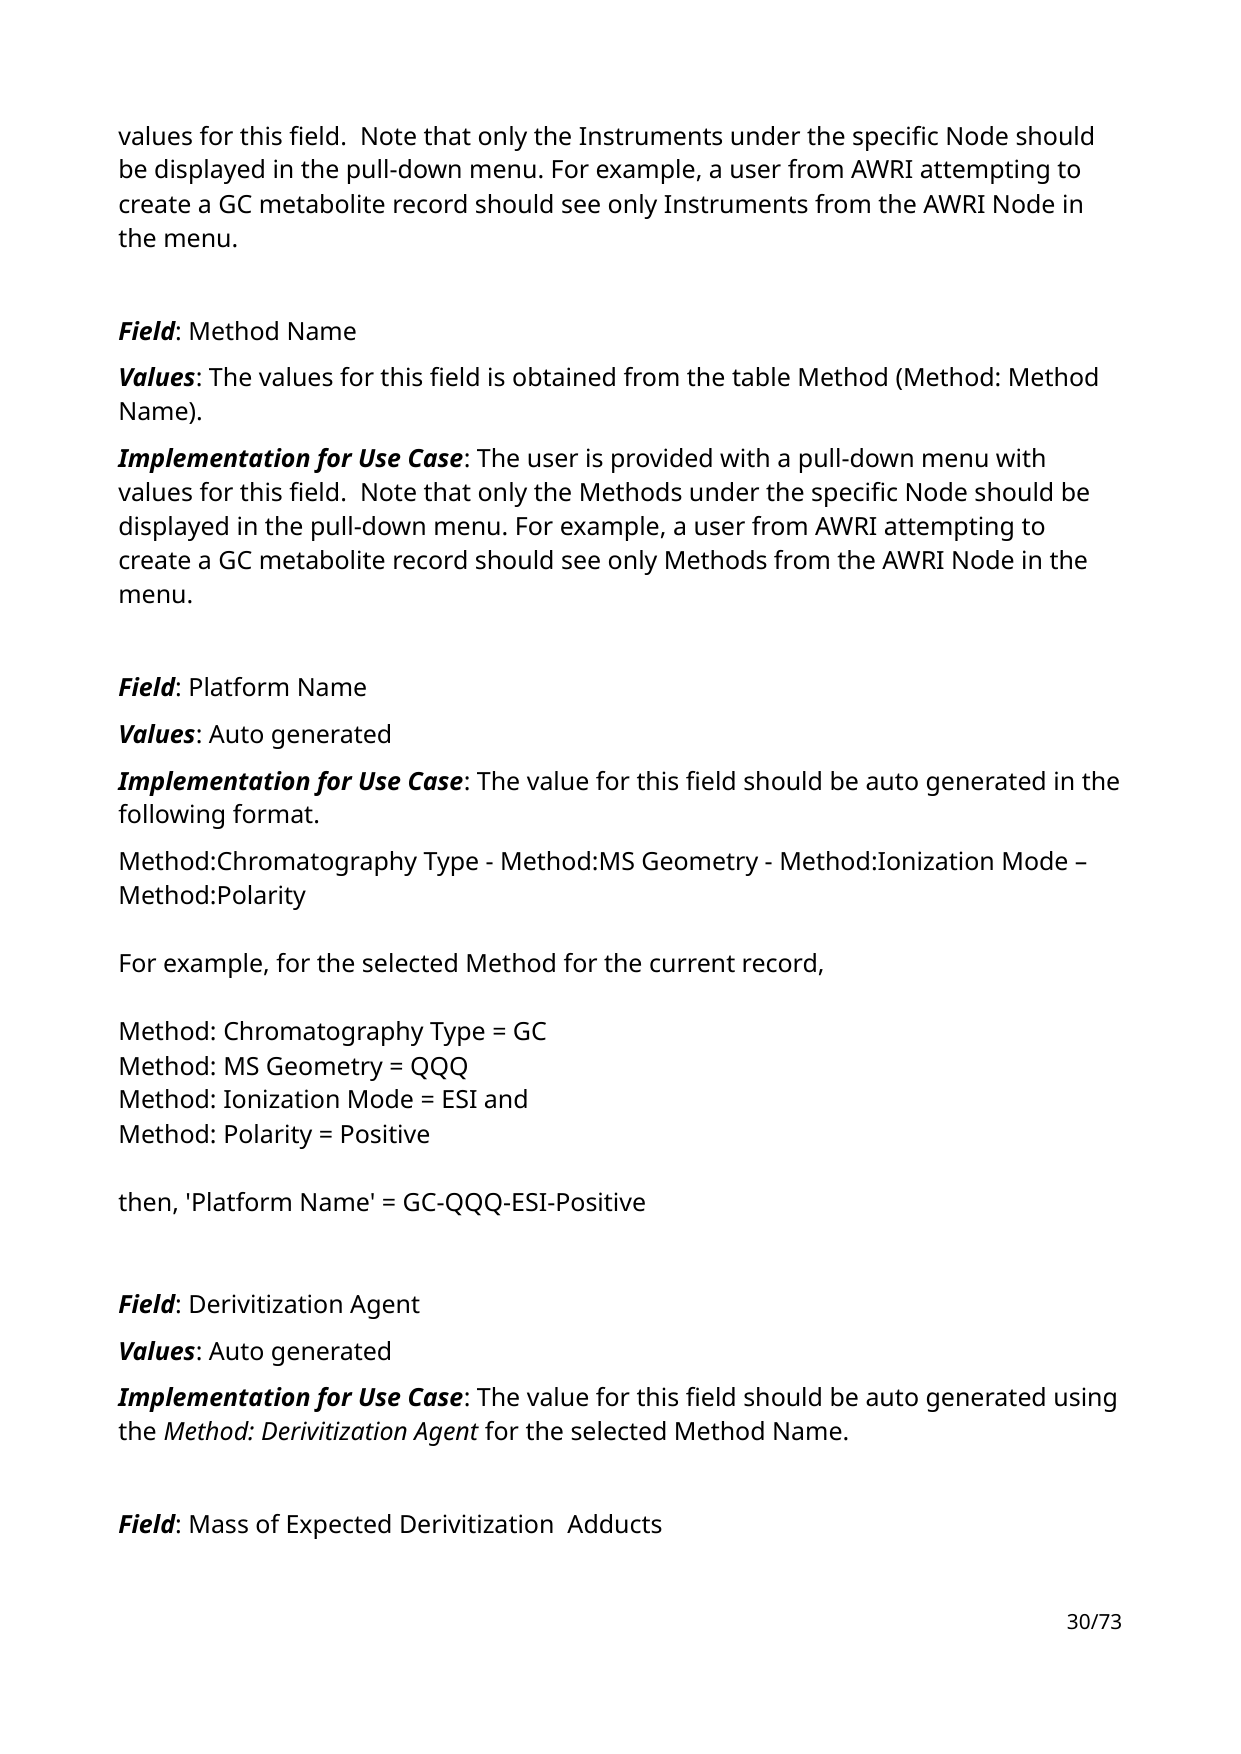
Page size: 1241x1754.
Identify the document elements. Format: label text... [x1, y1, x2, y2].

text then, 'Platform Name' = GC-QQQ-ESI-Positive [118, 1184, 1122, 1218]
text For example, for the selected Method for the current record, [118, 946, 1122, 980]
text Implementation for Use Case: The value for this field should be auto generated using the Method: Derivitization Agent for the selected Method Name. [118, 1380, 1122, 1448]
text Field: Platform Name [118, 670, 1122, 704]
text Implementation for Use Case: The value for this field should be auto generated in the following format. [118, 763, 1122, 831]
text Method: MS Geometry = QQQ [118, 1048, 1122, 1082]
text Values: Auto generated [118, 1333, 1122, 1367]
text Implementation for Use Case: The user is provided with a pull-down menu with values for this field. Note that only the Methods under the specific Node should be displayed in the pull-down menu. For example, a user from AWRI attempting to create a GC metabolite record should see only Methods from the AWRI Node in the menu. [118, 441, 1122, 611]
text Method:Chromatography Type - Method:MS Geometry - Method:Ionization Mode – Method:Polarity [118, 844, 1122, 912]
text Method: Chromatography Type = GC [118, 1014, 1122, 1048]
text Values: The values for this field is obtained from the table Method (Method: Method Name). [118, 360, 1122, 428]
text values for this field. Note that only the Instruments under the specific Node should be displayed in the pull-down menu. For example, a user from AWRI attempting to create a GC metabolite record should see only Instruments from the AWRI Node in the menu. [118, 118, 1122, 254]
text Method: Polarity = Positive [118, 1116, 1122, 1150]
text Values: Auto generated [118, 717, 1122, 751]
text Field: Mass of Expected Derivitization Adducts [118, 1507, 1122, 1541]
text Field: Method Name [118, 313, 1122, 347]
text Method: Ionization Mode = ESI and [118, 1082, 1122, 1116]
text Field: Derivitization Agent [118, 1287, 1122, 1321]
